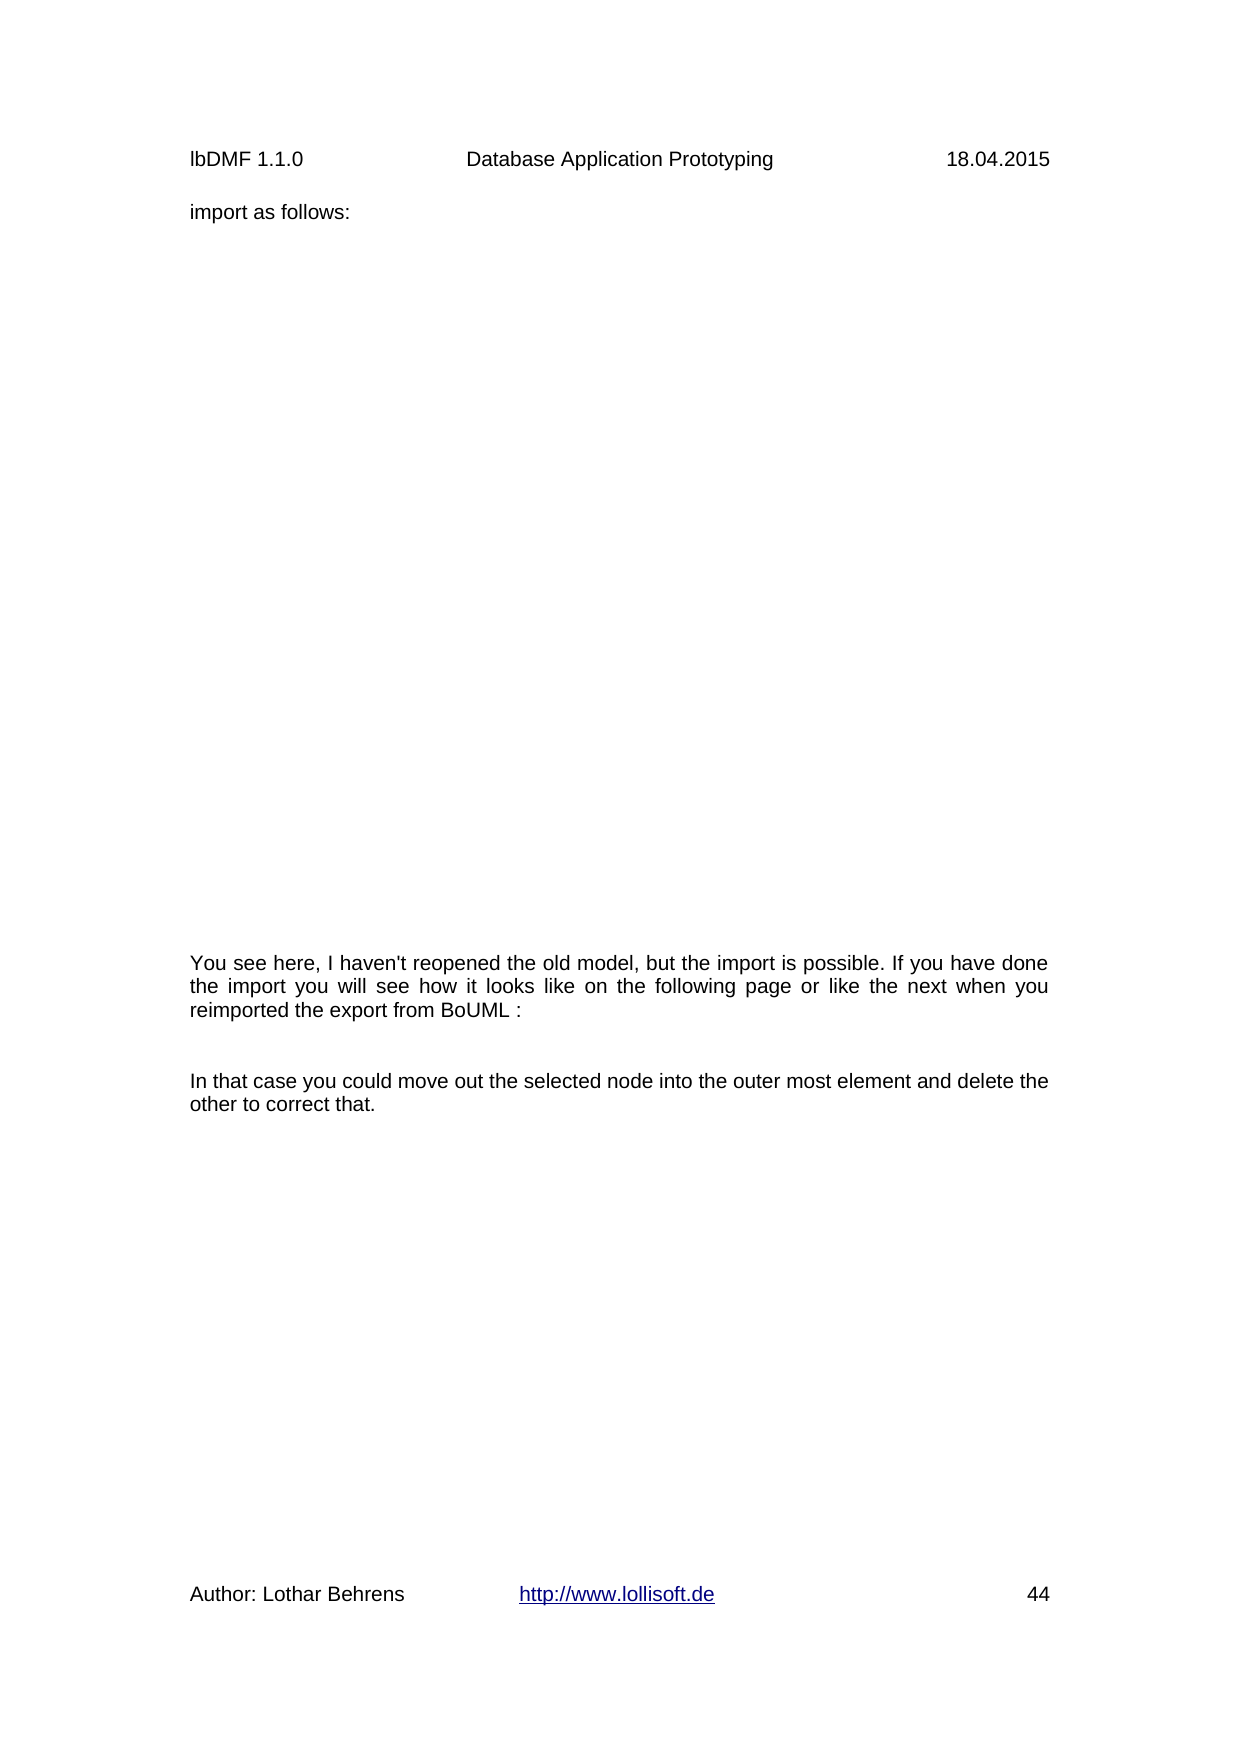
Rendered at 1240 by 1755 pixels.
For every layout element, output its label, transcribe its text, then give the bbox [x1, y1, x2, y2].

text You see here, I haven't reopened the old model, but the import is possible. If you have done the import you will see how it looks like on the following page or like the next when you reimported the export from BoUML : [189, 952, 1050, 1021]
text import as follows: [189, 201, 1050, 224]
text In that case you could move out the selected node into the outer most element and delete the other to correct that. [189, 1069, 1050, 1116]
